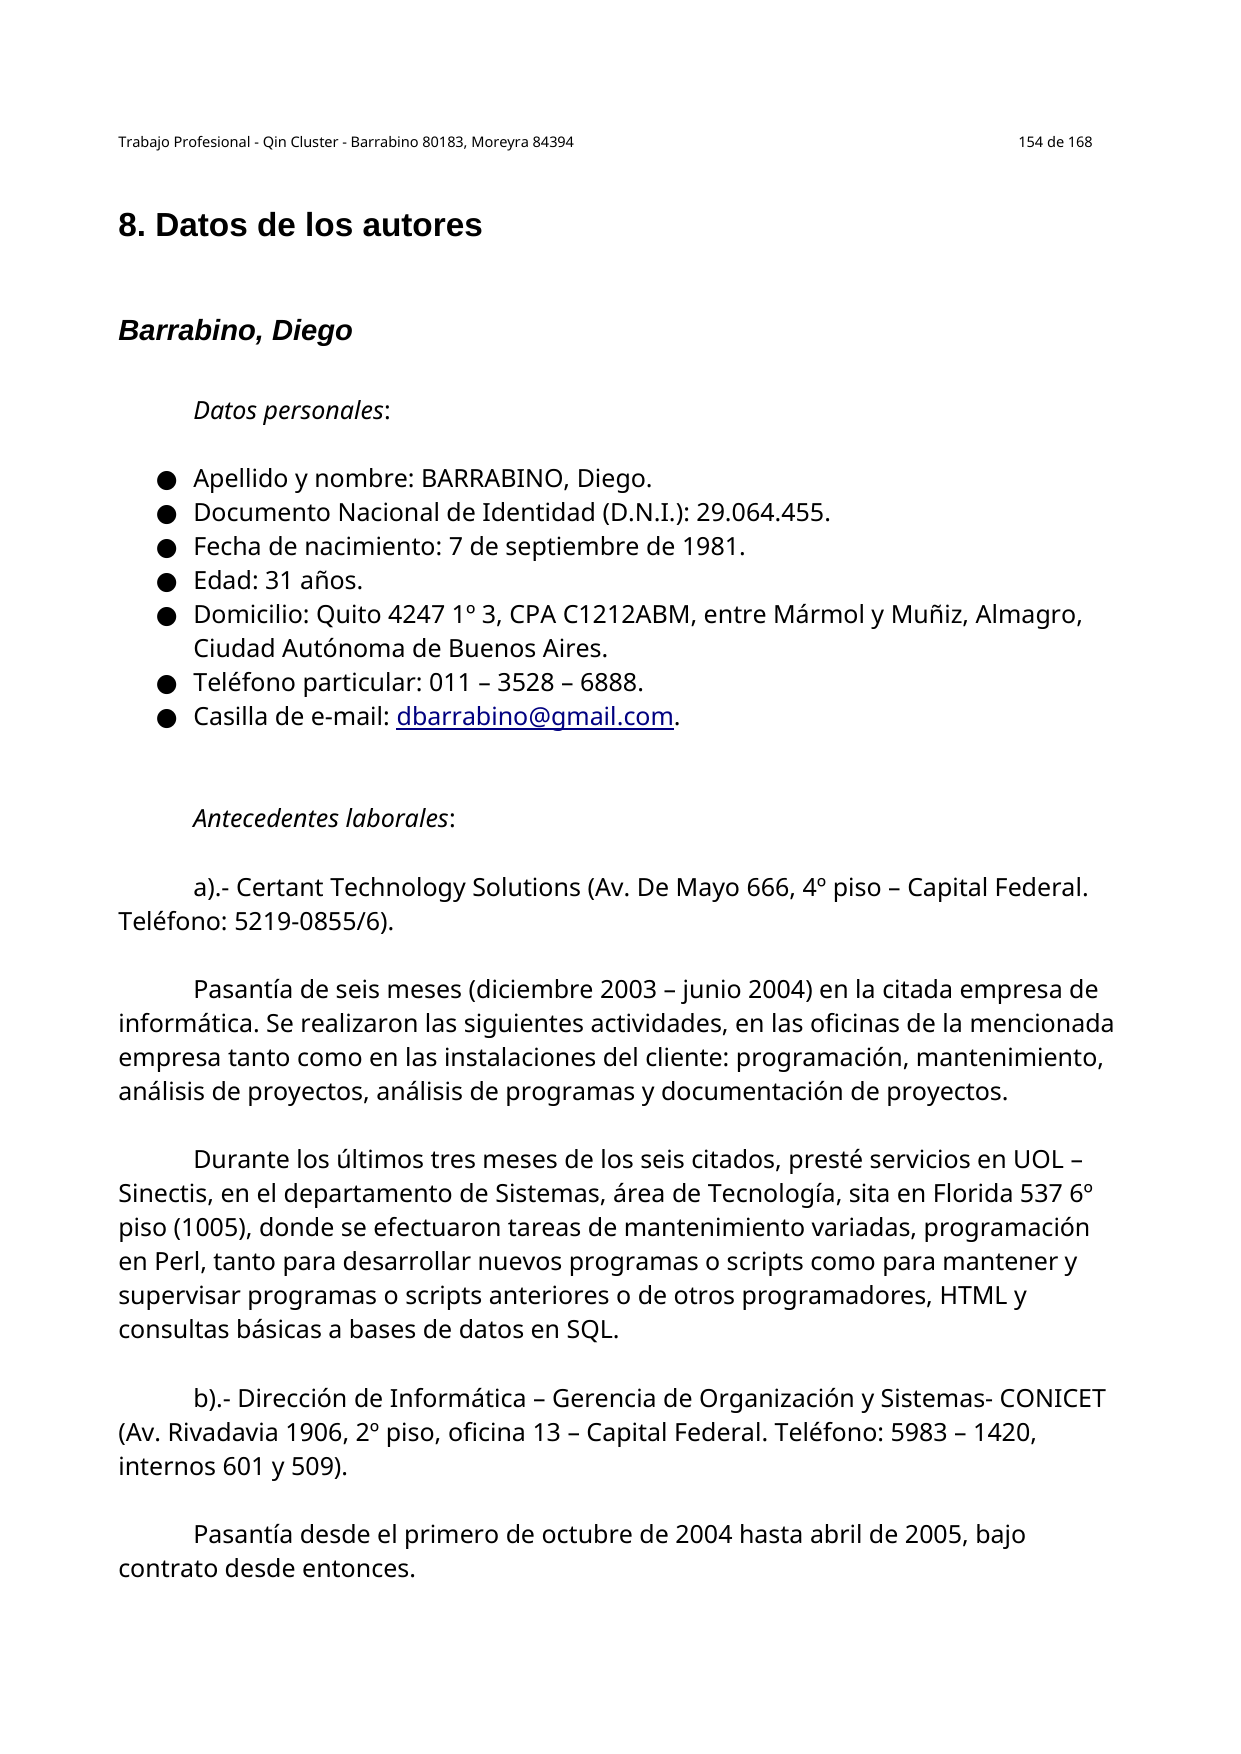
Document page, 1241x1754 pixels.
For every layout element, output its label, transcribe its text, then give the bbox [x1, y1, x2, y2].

text Antecedentes laborales: [118, 801, 1122, 835]
list Documento Nacional de Identidad (D.N.I.): 29.064.455. [156, 494, 1122, 529]
subtitle Barrabino, Diego [118, 314, 1122, 347]
list Domicilio: Quito 4247 1º 3, CPA C1212ABM, entre Mármol y Muñiz, Almagro, Ciudad Autónoma de Buenos Aires. [156, 597, 1122, 665]
text Durante los últimos tres meses de los seis citados, presté servicios en UOL – Sinectis, en el departamento de Sistemas, área de Tecnología, sita en Florida 537 6º piso (1005), donde se efectuaron tareas de mantenimiento variadas, programación en Perl, tanto para desarrollar nuevos programas o scripts como para mantener y supervisar programas o scripts anteriores o de otros programadores, HTML y consultas básicas a bases de datos en SQL. [118, 1142, 1122, 1346]
list Teléfono particular: 011 – 3528 – 6888. [156, 665, 1122, 699]
text b).- Dirección de Informática – Gerencia de Organización y Sistemas- CONICET (Av. Rivadavia 1906, 2º piso, oficina 13 – Capital Federal. Teléfono: 5983 – 1420, internos 601 y 509). [118, 1380, 1122, 1482]
text Pasantía desde el primero de octubre de 2004 hasta abril de 2005, bajo contrato desde entonces. [118, 1516, 1122, 1584]
subtitle 8. Datos de los autores [118, 207, 1122, 244]
list Apellido y nombre: BARRABINO, Diego. [156, 461, 1122, 494]
text a).- Certant Technology Solutions (Av. De Mayo 666, 4º piso – Capital Federal. Teléfono: 5219-0855/6). [118, 869, 1122, 937]
list Fecha de nacimiento: 7 de septiembre de 1981. [156, 529, 1122, 563]
list Casilla de e-mail: dbarrabino@gmail.com. [156, 699, 1122, 733]
text Pasantía de seis meses (diciembre 2003 – junio 2004) en la citada empresa de informática. Se realizaron las siguientes actividades, en las oficinas de la mencionada empresa tanto como en las instalaciones del cliente: programación, mantenimiento, análisis de proyectos, análisis de programas y documentación de proyectos. [118, 971, 1122, 1108]
text Datos personales: [118, 392, 1122, 426]
list Edad: 31 años. [156, 563, 1122, 597]
